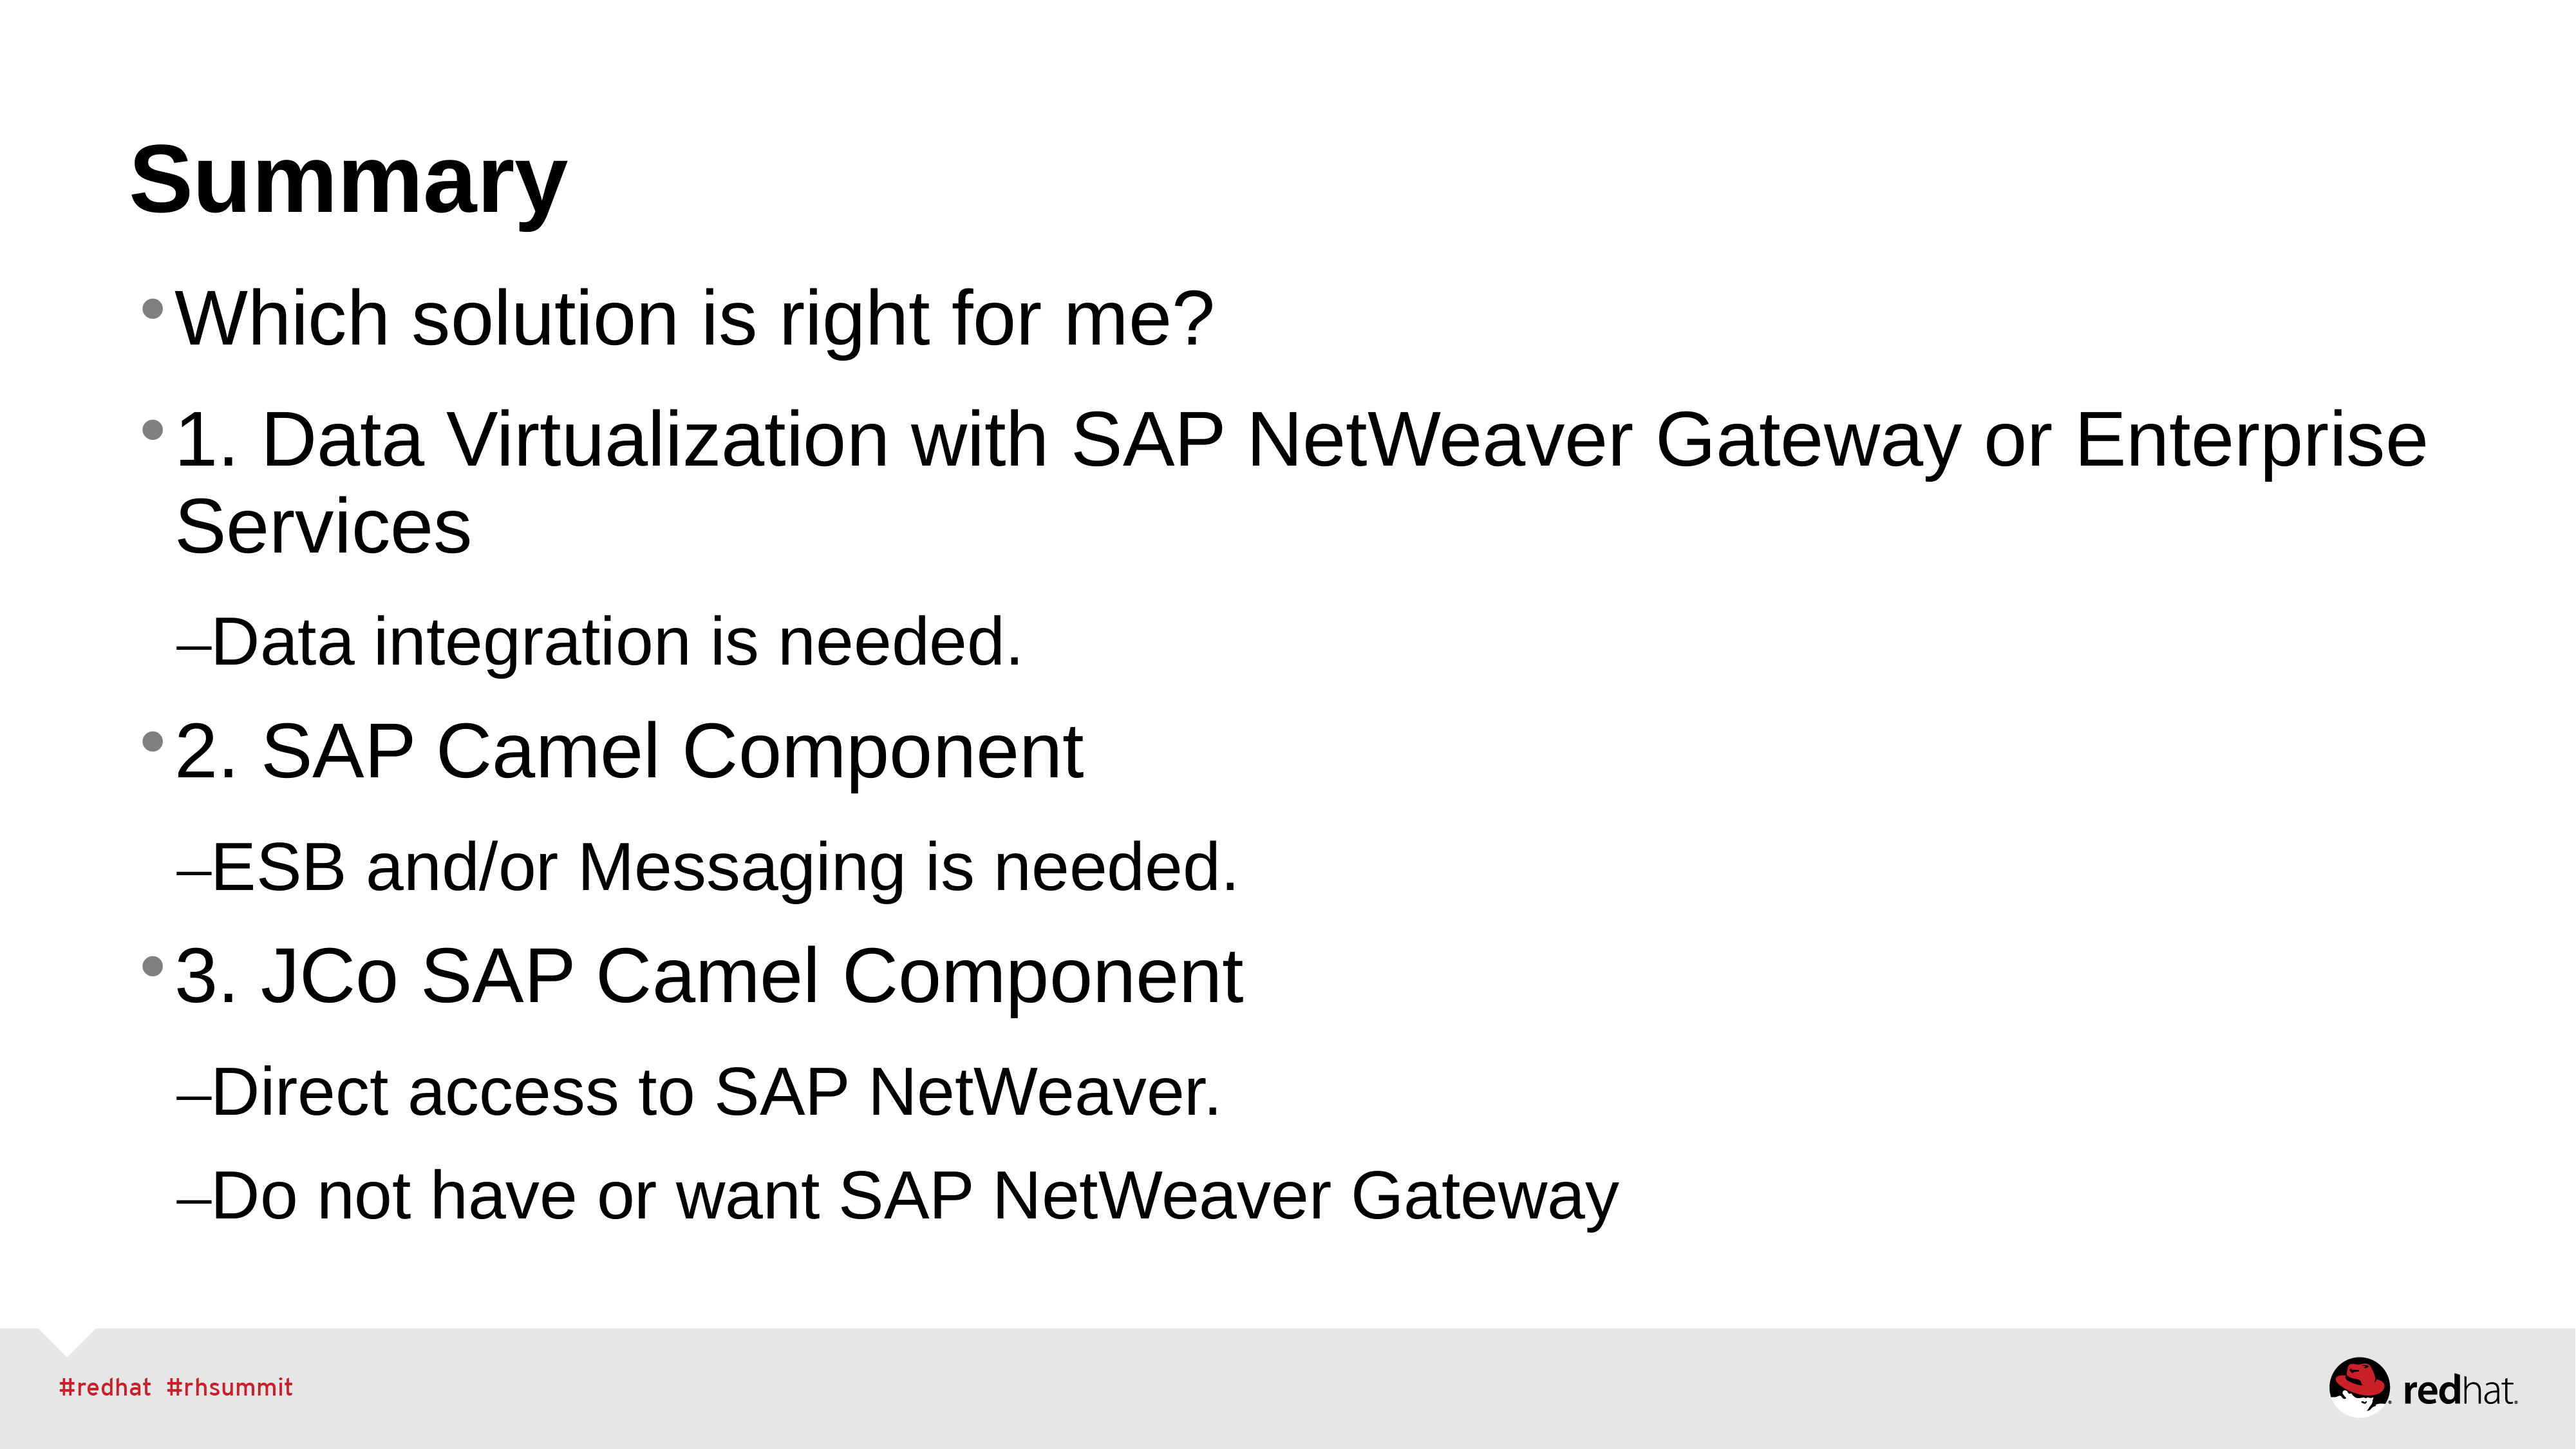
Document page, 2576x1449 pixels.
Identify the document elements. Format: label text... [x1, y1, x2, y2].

title Summary [128, 57, 2447, 300]
picture [0, 0, 2575, 1449]
list Which solution is right for me? 1. Data Virtualization with SAP NetWeaver Gateway or Enterprise Services Data integration is needed. 2. SAP Camel Component ESB and/or Messaging is needed. 3. JCo SAP Camel Component Direct access to SAP NetWeaver. Do not have or want SAP NetWeaver Gateway [129, 274, 2447, 1234]
